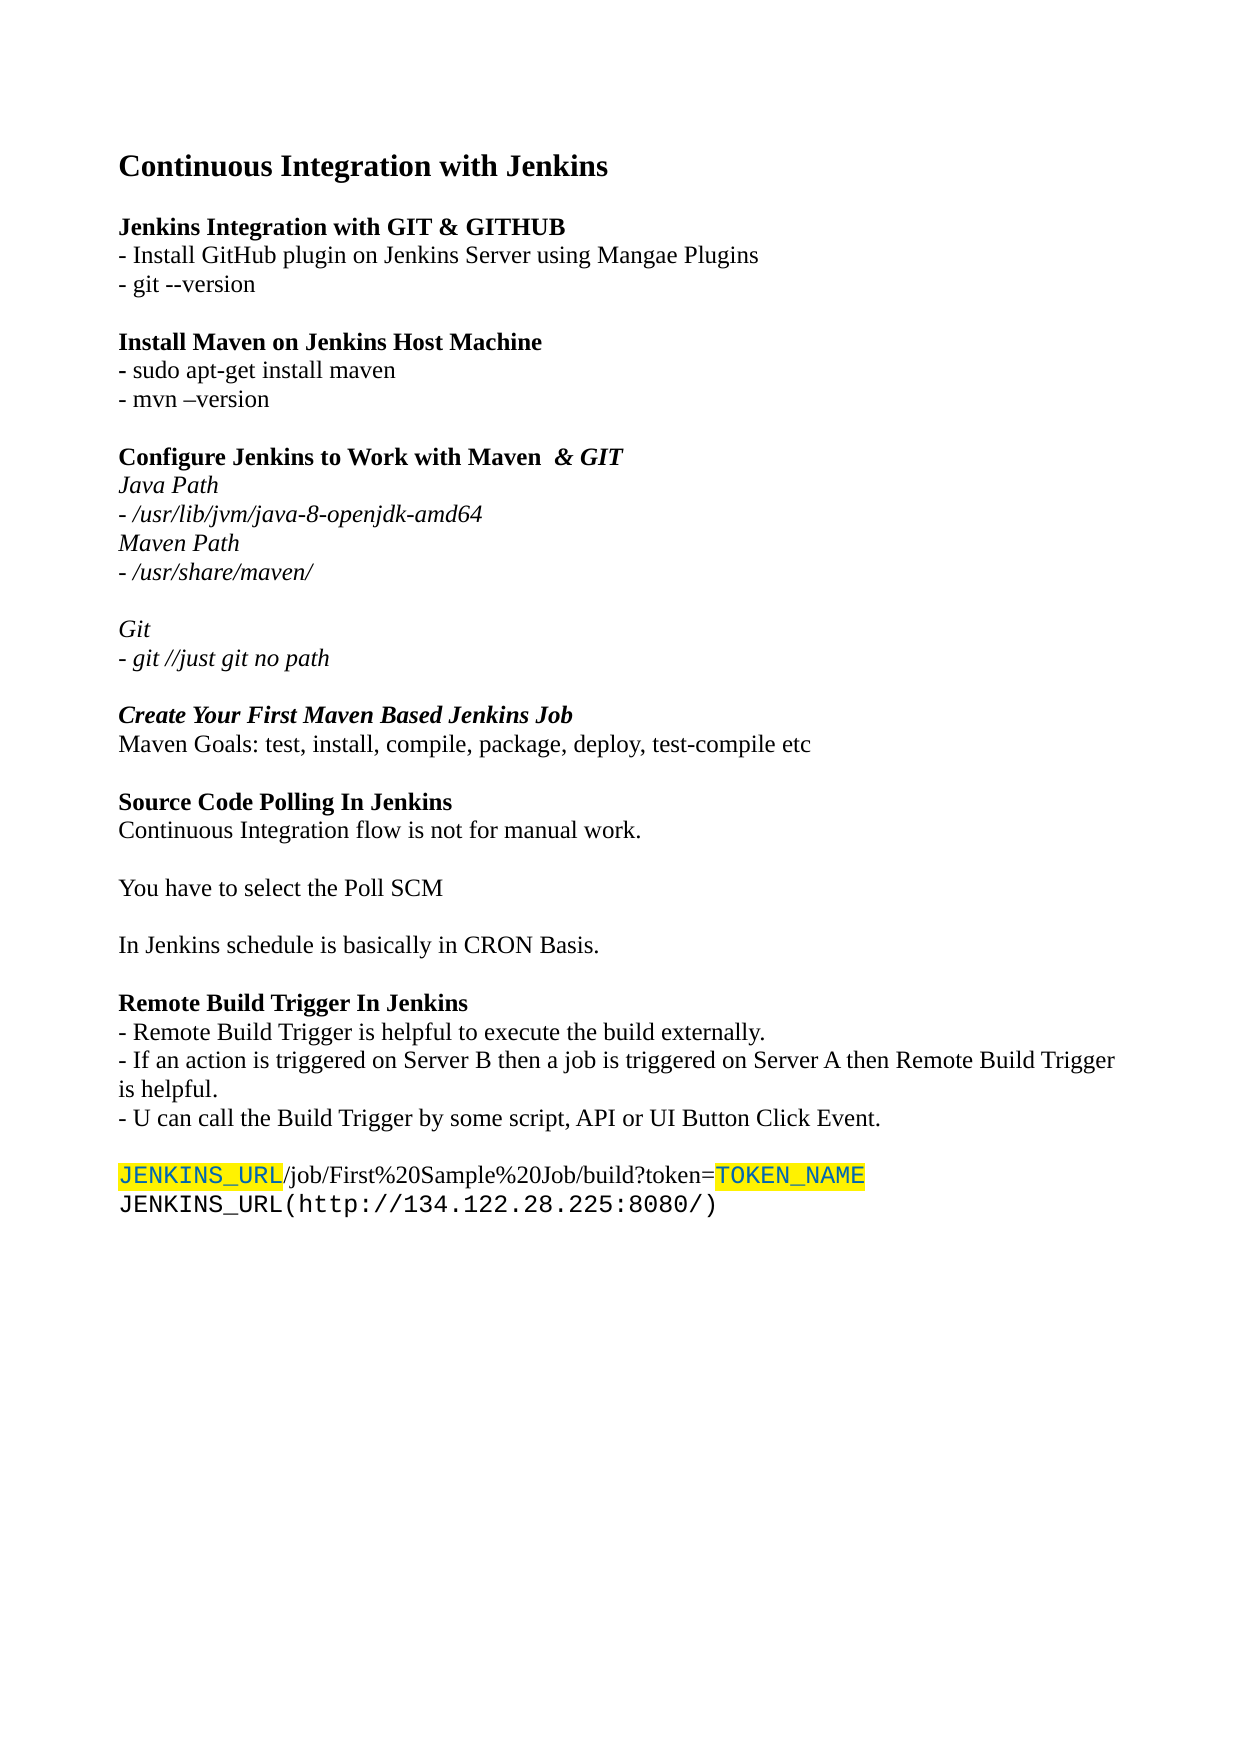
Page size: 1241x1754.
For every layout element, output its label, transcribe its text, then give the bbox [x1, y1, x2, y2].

text - /usr/share/maven/ [118, 557, 1122, 585]
text Source Code Polling In Jenkins [118, 787, 1122, 815]
text - mvn –version [118, 384, 1122, 413]
text JENKINS_URL(http://134.122.28.225:8080/) [118, 1191, 1122, 1219]
text - If an action is triggered on Server B then a job is triggered on Server A then Remote Build Trigger is helpful. [118, 1045, 1122, 1103]
text Configure Jenkins to Work with Maven & GIT [118, 442, 1122, 470]
text Continuous Integration flow is not for manual work. [118, 815, 1122, 844]
text Maven Goals: test, install, compile, package, deploy, test-compile etc [118, 729, 1122, 758]
text - git --version [118, 269, 1122, 298]
text Install Maven on Jenkins Host Machine [118, 327, 1122, 355]
text Continuous Integration with Jenkins [118, 147, 1122, 183]
text JENKINS_URL/job/First%20Sample%20Job/build?token=TOKEN_NAME [118, 1160, 1122, 1191]
text - /usr/lib/jvm/java-8-openjdk-amd64 [118, 499, 1122, 528]
text In Jenkins schedule is basically in CRON Basis. [118, 930, 1122, 959]
text - sudo apt-get install maven [118, 355, 1122, 384]
text Maven Path [118, 528, 1122, 557]
text - git //just git no path [118, 643, 1122, 672]
text - Install GitHub plugin on Jenkins Server using Mangae Plugins [118, 240, 1122, 269]
text - Remote Build Trigger is helpful to execute the build externally. [118, 1017, 1122, 1045]
text Java Path [118, 470, 1122, 499]
text - U can call the Build Trigger by some script, API or UI Button Click Event. [118, 1103, 1122, 1132]
text Git [118, 614, 1122, 643]
text You have to select the Poll SCM [118, 873, 1122, 902]
text Create Your First Maven Based Jenkins Job [118, 700, 1122, 729]
text Jenkins Integration with GIT & GITHUB [118, 212, 1122, 240]
text Remote Build Trigger In Jenkins [118, 988, 1122, 1017]
